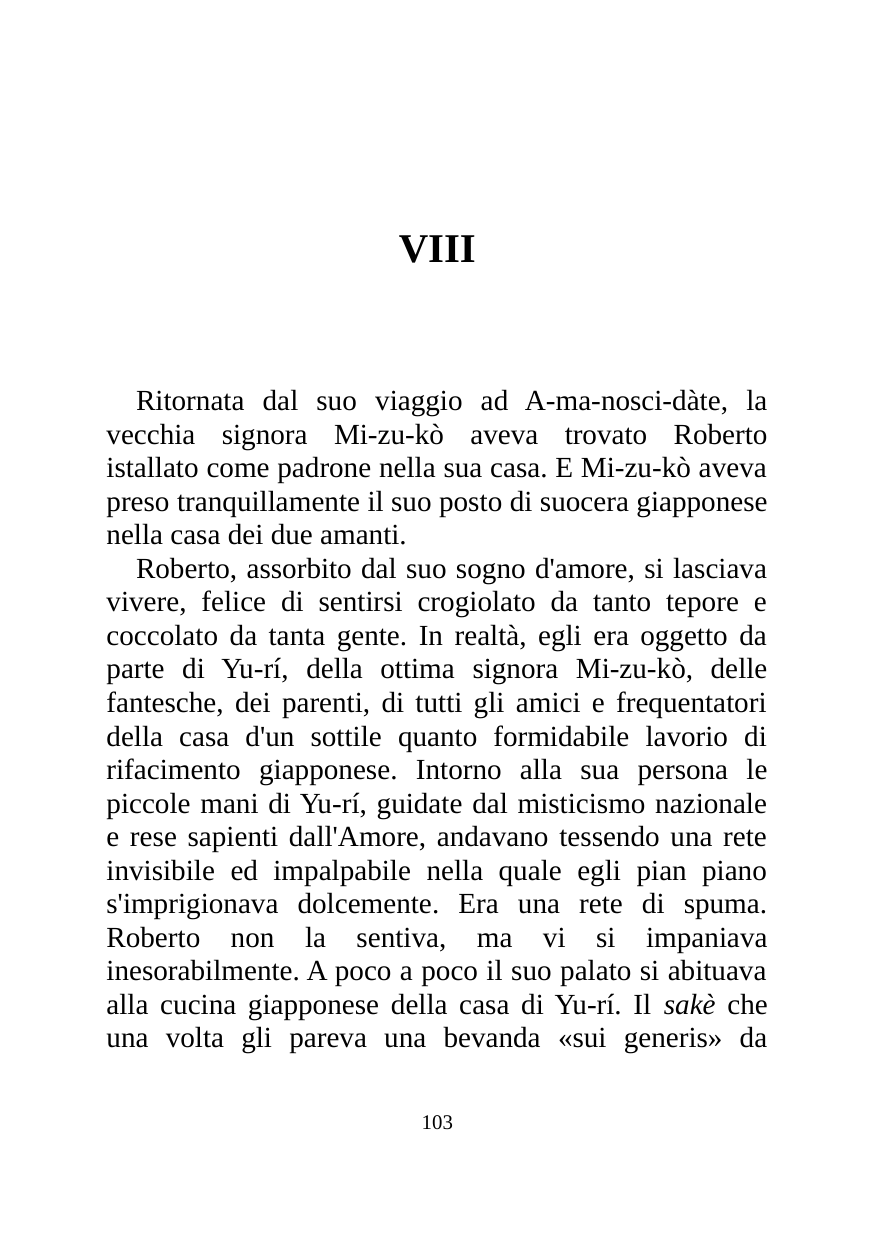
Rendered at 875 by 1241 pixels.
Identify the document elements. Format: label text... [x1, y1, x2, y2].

subtitle VIII [106, 224, 768, 271]
text Ritornata dal suo viaggio ad A-ma-nosci-dàte, la vecchia signora Mi-zu-kò aveva trovato Roberto istallato come padrone nella sua casa. E Mi-zu-kò aveva preso tranquillamente il suo posto di suocera giapponese nella casa dei due amanti. [106, 383, 768, 551]
text Roberto, assorbito dal suo sogno d'amore, si lasciava vivere, felice di sentirsi crogiolato da tanto tepore e coccolato da tanta gente. In realtà, egli era oggetto da parte di Yu-rí, della ottima signora Mi-zu-kò, delle fantesche, dei parenti, di tutti gli amici e frequentatori della casa d'un sottile quanto formidabile lavorio di rifacimento giapponese. Intorno alla sua persona le piccole mani di Yu-rí, guidate dal misticismo nazionale e rese sapienti dall'Amore, andavano tessendo una rete invisibile ed impalpabile nella quale egli pian piano s'imprigionava dolcemente. Era una rete di spuma. Roberto non la sentiva, ma vi si impaniava inesorabilmente. A poco a poco il suo palato si abituava alla cucina giapponese della casa di Yu-rí. Il sakè che una volta gli pareva una bevanda «sui generis» da [106, 551, 768, 1054]
